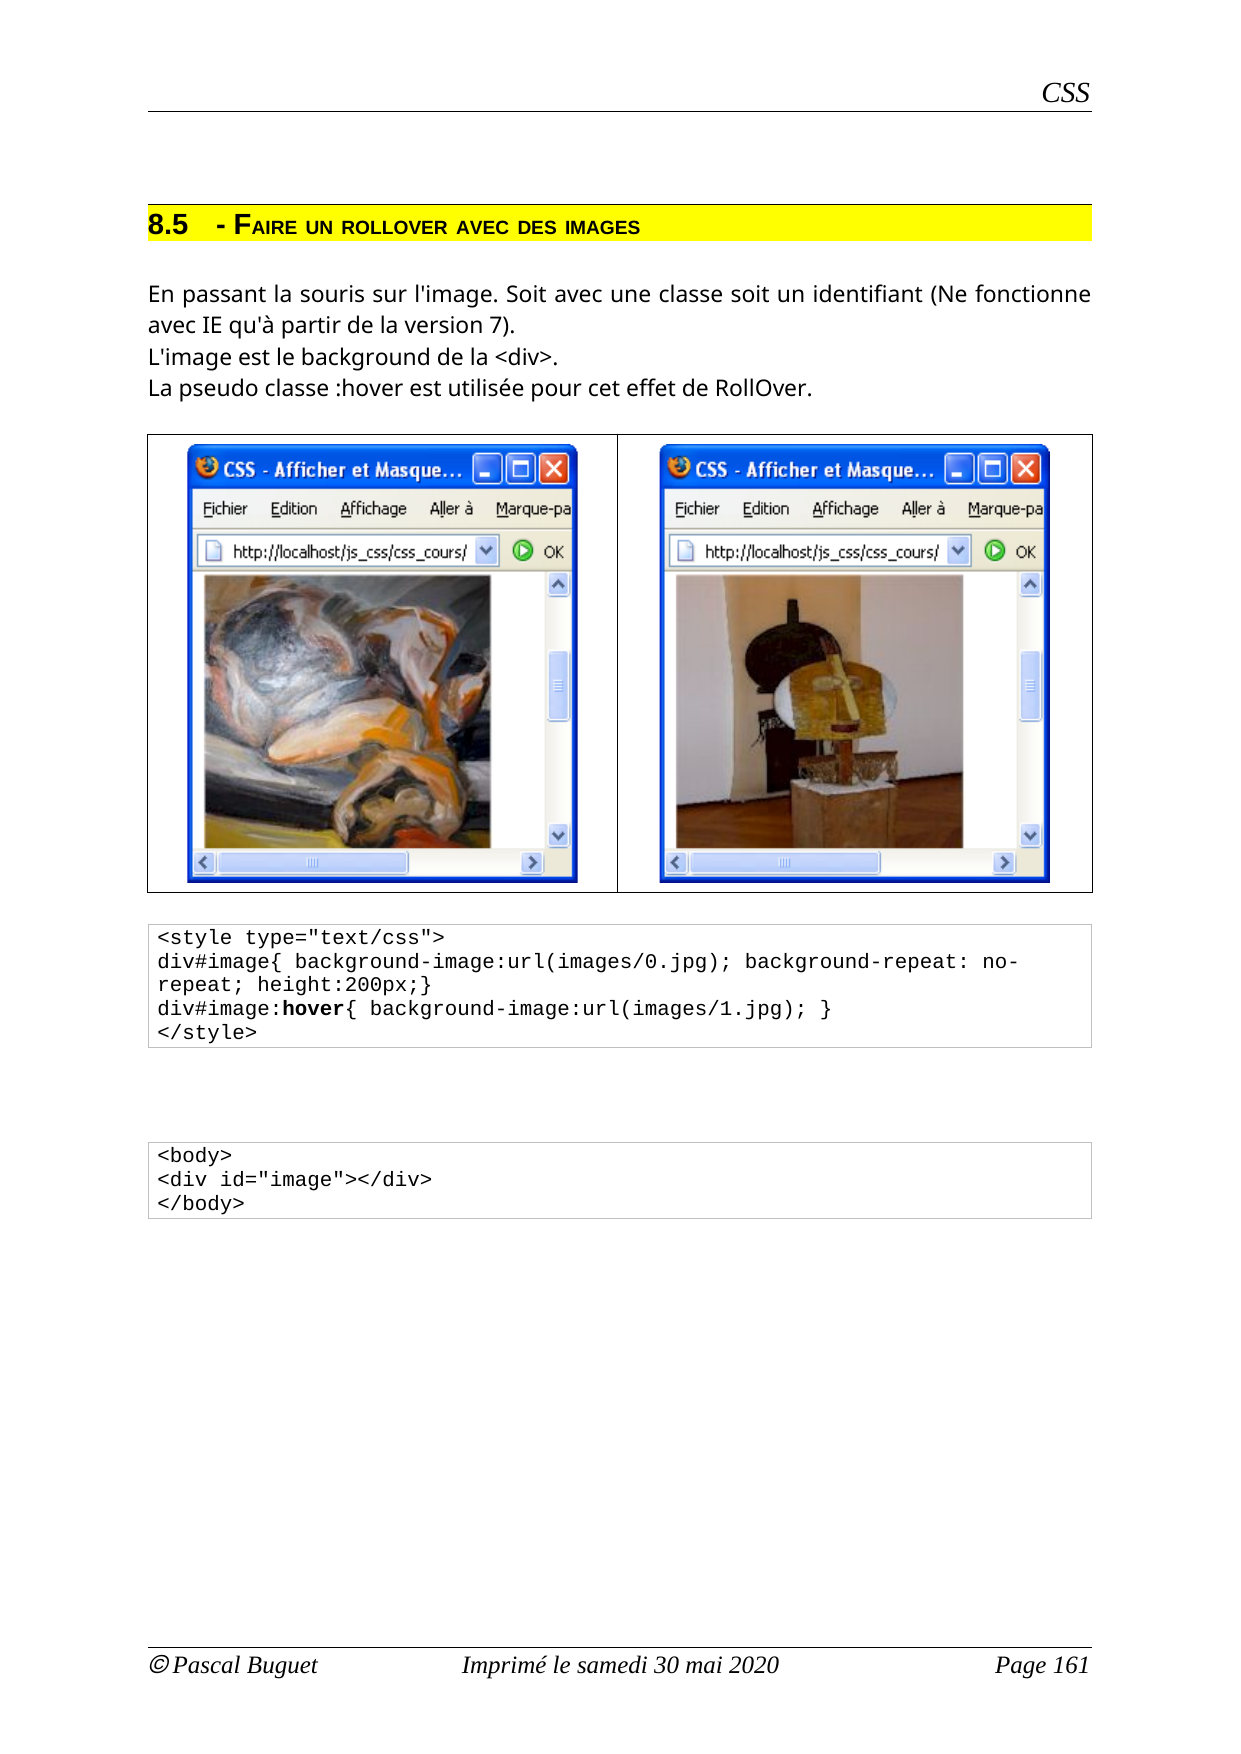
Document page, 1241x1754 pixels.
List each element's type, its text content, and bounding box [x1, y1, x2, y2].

picture [659, 444, 1050, 883]
text La pseudo classe :hover est utilisée pour cet effet de RollOver. [148, 372, 1092, 403]
table_header [618, 435, 1092, 892]
text <div id="image"></div> [149, 1166, 1091, 1189]
text <body> [149, 1143, 1091, 1166]
text div#image:hover{ background-image:url(images/1.jpg); } [149, 995, 1091, 1018]
text </body> [149, 1189, 1091, 1218]
picture [187, 444, 578, 883]
text </style> [149, 1018, 1091, 1047]
text L'image est le background de la <div>. [148, 341, 1092, 372]
table_header [148, 435, 617, 892]
text En passant la souris sur l'image. Soit avec une classe soit un identifiant (Ne fonctionne avec IE qu'à partir de la version 7). [148, 278, 1092, 341]
text div#image{ background-image:url(images/0.jpg); background-repeat: no-repeat; height:200px;} [149, 948, 1091, 995]
subtitle - Faire un rollover avec des images [148, 205, 1092, 241]
text <style type="text/css"> [149, 925, 1091, 948]
